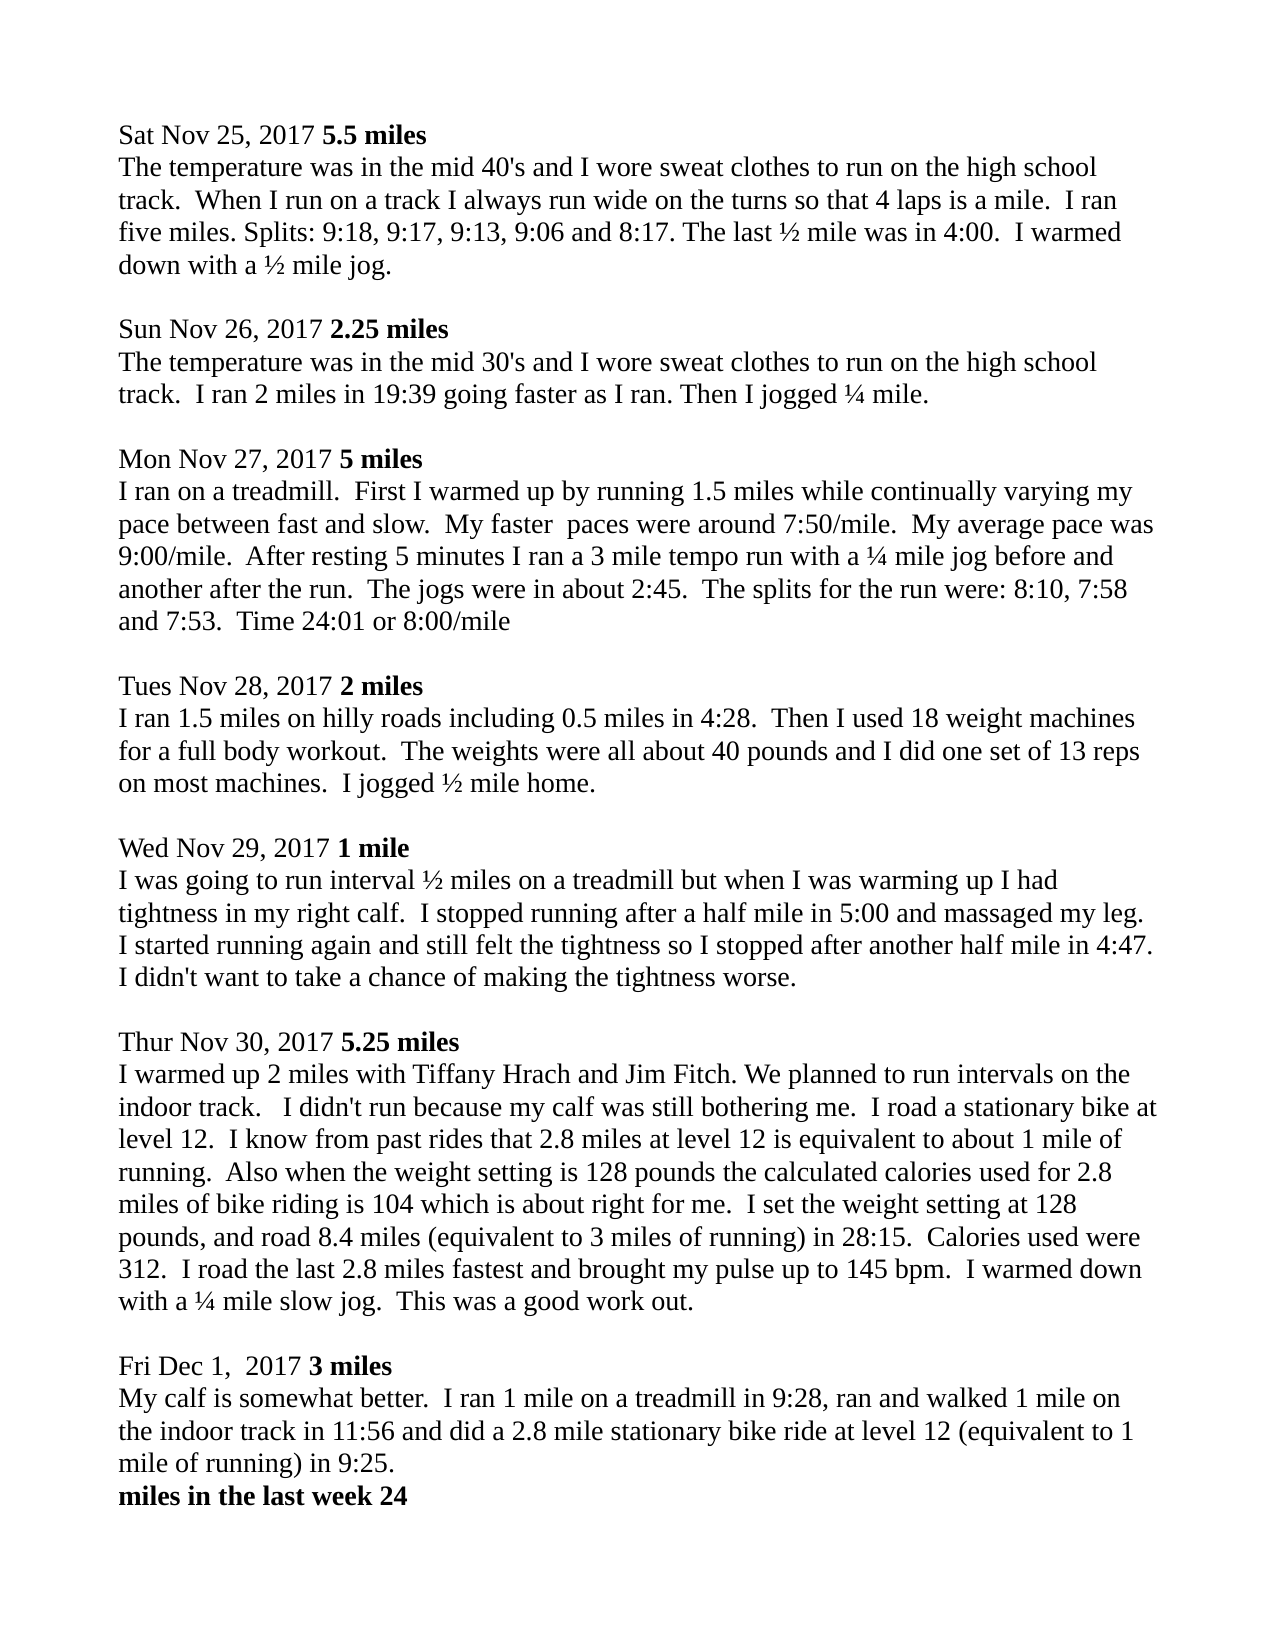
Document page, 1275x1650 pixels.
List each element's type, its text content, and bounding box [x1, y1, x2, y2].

text The temperature was in the mid 30's and I wore sweat clothes to run on the high school track. I ran 2 miles in 19:39 going faster as I ran. Then I jogged ¼ mile. [118, 345, 1161, 410]
text Sat Nov 25, 2017 5.5 miles [118, 118, 1161, 151]
text Mon Nov 27, 2017 5 miles [118, 442, 1161, 474]
text The temperature was in the mid 40's and I wore sweat clothes to run on the high school track. When I run on a track I always run wide on the turns so that 4 laps is a mile. I ran five miles. Splits: 9:18, 9:17, 9:13, 9:06 and 8:17. The last ½ mile was in 4:00. I warmed down with a ½ mile jog. [118, 151, 1161, 280]
text I warmed up 2 miles with Tiffany Hrach and Jim Fitch. We planned to run intervals on the indoor track. I didn't run because my calf was still bothering me. I road a stationary bike at level 12. I know from past rides that 2.8 miles at level 12 is equivalent to about 1 mile of running. Also when the weight setting is 128 pounds the calculated calories used for 2.8 miles of bike riding is 104 which is about right for me. I set the weight setting at 128 pounds, and road 8.4 miles (equivalent to 3 miles of running) in 28:15. Calories used were 312. I road the last 2.8 miles fastest and brought my pulse up to 145 bpm. I warmed down with a ¼ mile slow jog. This was a good work out. [118, 1058, 1161, 1317]
text miles in the last week 24 [118, 1479, 1161, 1511]
text I ran 1.5 miles on hilly roads including 0.5 miles in 4:28. Then I used 18 weight machines for a full body workout. The weights were all about 40 pounds and I did one set of 13 reps on most machines. I jogged ½ mile home. [118, 701, 1161, 798]
text Thur Nov 30, 2017 5.25 miles [118, 1025, 1161, 1058]
text I ran on a treadmill. First I warmed up by running 1.5 miles while continually varying my pace between fast and slow. My faster paces were around 7:50/mile. My average pace was 9:00/mile. After resting 5 minutes I ran a 3 mile tempo run with a ¼ mile jog before and another after the run. The jogs were in about 2:45. The splits for the run were: 8:10, 7:58 and 7:53. Time 24:01 or 8:00/mile [118, 474, 1161, 636]
text Tues Nov 28, 2017 2 miles [118, 669, 1161, 701]
text I was going to run interval ½ miles on a treadmill but when I was warming up I had tightness in my right calf. I stopped running after a half mile in 5:00 and massaged my leg. I started running again and still felt the tightness so I stopped after another half mile in 4:47. I didn't want to take a chance of making the tightness worse. [118, 863, 1161, 993]
text Fri Dec 1, 2017 3 miles [118, 1349, 1161, 1382]
text My calf is somewhat better. I ran 1 mile on a treadmill in 9:28, ran and walked 1 mile on the indoor track in 11:56 and did a 2.8 mile stationary bike ride at level 12 (equivalent to 1 mile of running) in 9:25. [118, 1382, 1161, 1479]
text Wed Nov 29, 2017 1 mile [118, 831, 1161, 863]
text Sun Nov 26, 2017 2.25 miles [118, 312, 1161, 345]
